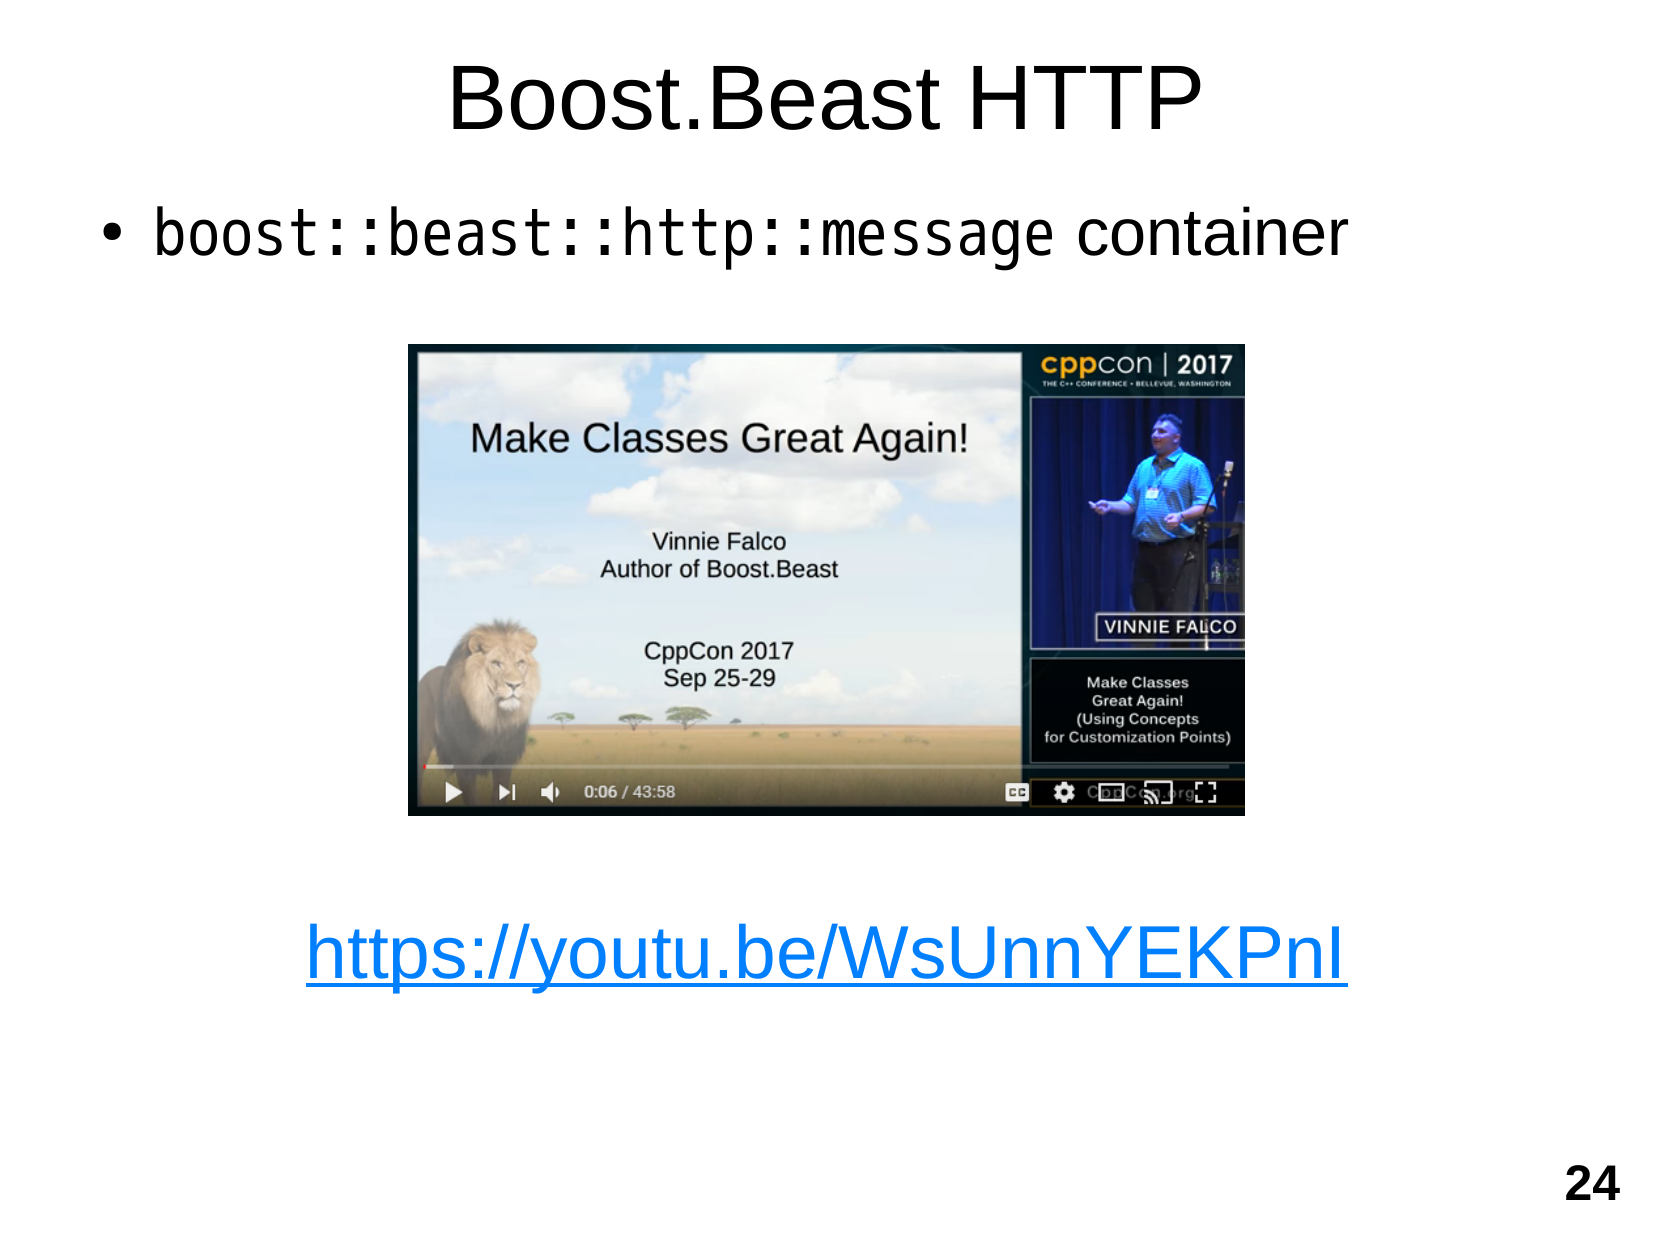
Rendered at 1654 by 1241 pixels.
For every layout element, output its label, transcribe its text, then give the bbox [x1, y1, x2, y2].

picture [408, 344, 1245, 816]
text_box https://youtu.be/WsUnnYEKPnI [94, 903, 1559, 1002]
title Boost.Beast HTTP [82, 15, 1571, 181]
list boost::beast::http::message container [82, 195, 1571, 1156]
